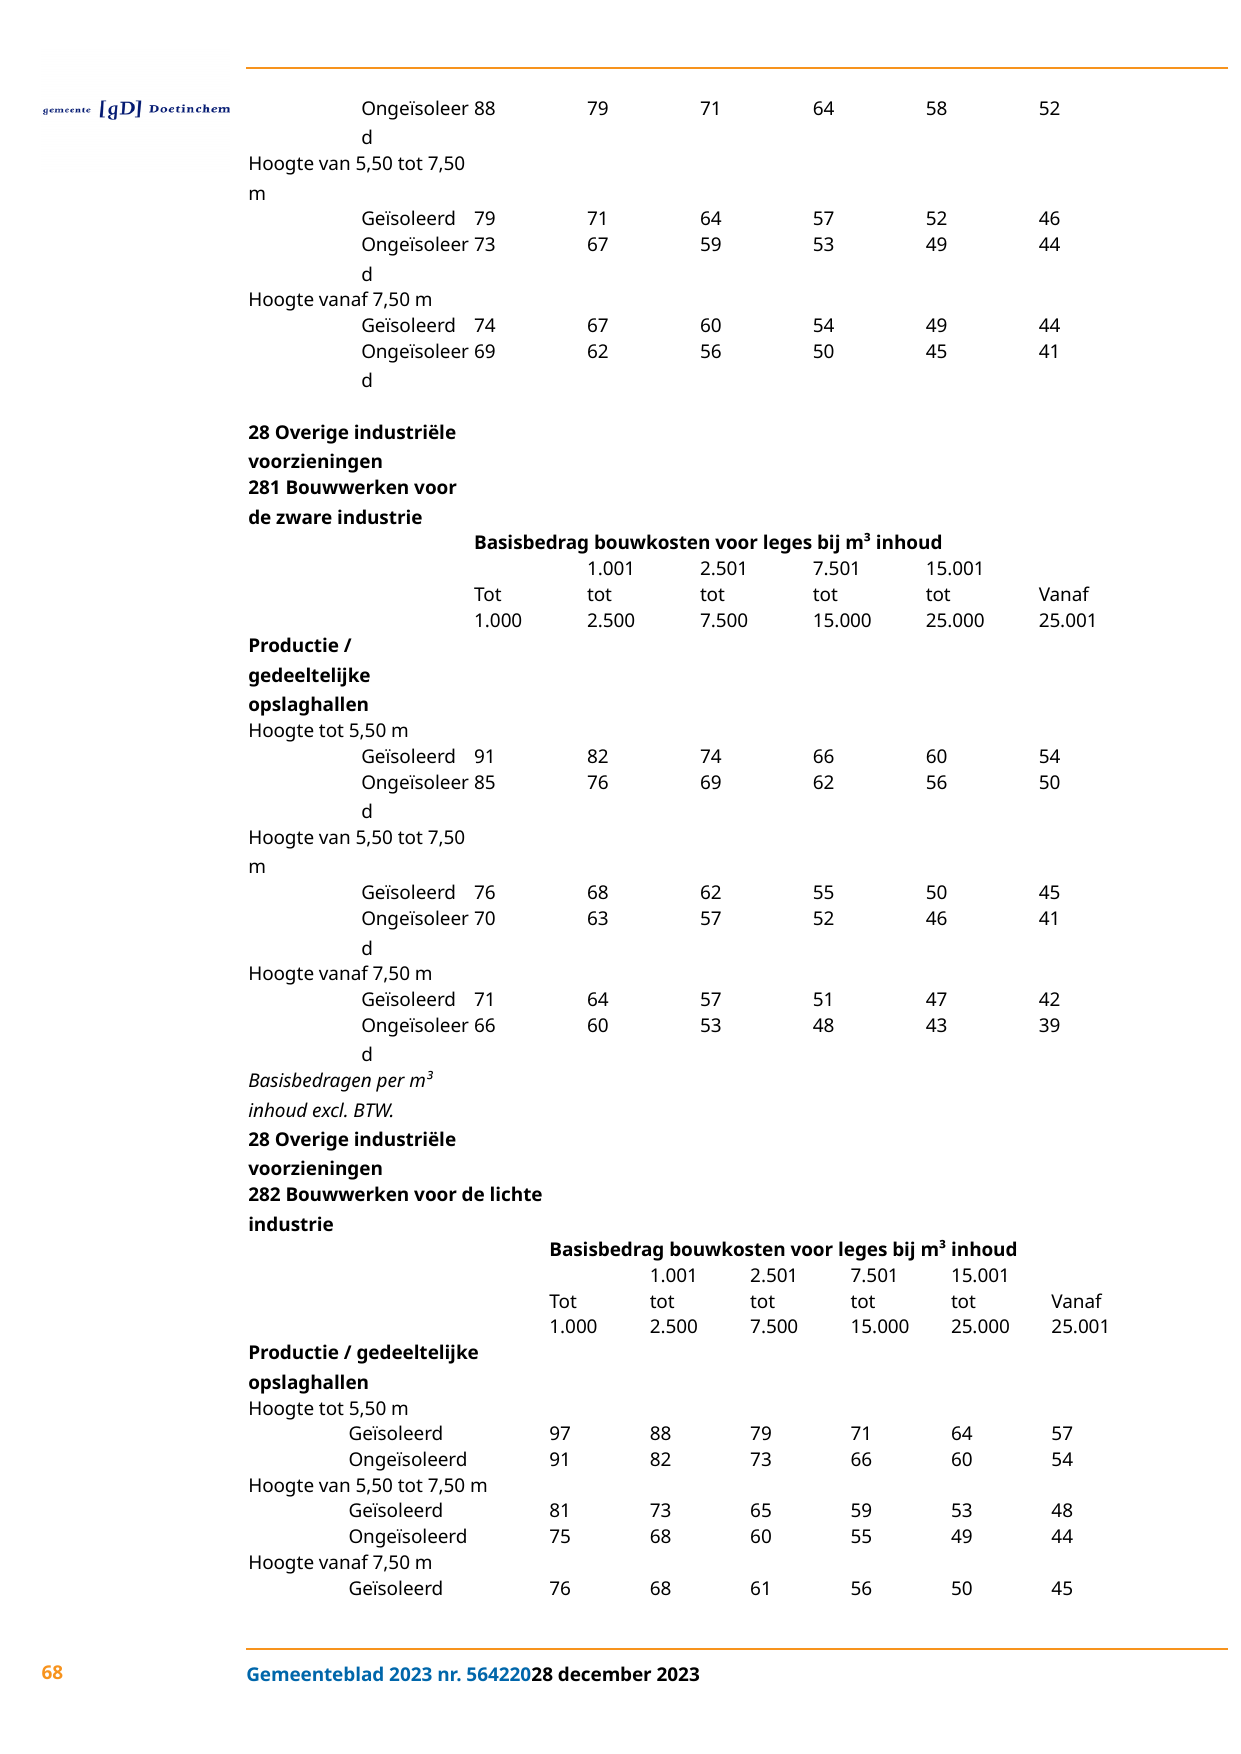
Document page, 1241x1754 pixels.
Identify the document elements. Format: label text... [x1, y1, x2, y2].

table_cell [1051, 1262, 1152, 1288]
table_cell 73 [474, 231, 587, 286]
table_cell tot [926, 581, 1038, 607]
table_cell [813, 961, 926, 986]
table_cell 44 [1039, 231, 1152, 286]
table_cell [1039, 393, 1152, 419]
table_cell 52 [813, 905, 926, 961]
table_cell 15.001 [951, 1262, 1051, 1288]
table_cell 64 [587, 986, 700, 1012]
table_cell [248, 743, 361, 769]
table_cell [951, 1340, 1051, 1395]
table_cell [587, 633, 700, 717]
table_cell [474, 1067, 587, 1123]
table_header [850, 1126, 951, 1181]
table_cell 51 [813, 986, 926, 1012]
table_cell [348, 1314, 549, 1339]
table_cell tot [850, 1288, 951, 1314]
table_cell [474, 419, 587, 474]
table_cell [248, 1575, 348, 1601]
table_cell [1039, 824, 1152, 879]
table_cell Productie / gedeeltelijke opslaghallen [248, 1340, 549, 1395]
table_cell [700, 393, 813, 419]
table_cell 45 [1051, 1575, 1152, 1601]
table_cell 42 [1039, 986, 1152, 1012]
table_cell 25.000 [951, 1314, 1051, 1339]
table_cell 88 [650, 1421, 750, 1446]
table_cell [549, 1395, 649, 1421]
table_cell [700, 1067, 813, 1123]
table_cell 56 [926, 769, 1038, 824]
table_cell 67 [587, 312, 700, 338]
table_cell [248, 312, 361, 338]
table_cell 64 [700, 205, 813, 231]
table_cell [248, 1262, 348, 1288]
table_cell 7.500 [700, 607, 813, 632]
table_cell 81 [549, 1498, 649, 1523]
table_cell Ongeïsoleerd [361, 231, 474, 286]
table_cell [850, 1340, 951, 1395]
table_cell 53 [700, 1012, 813, 1067]
table_cell 67 [587, 231, 700, 286]
table_cell 69 [474, 338, 587, 393]
table_cell Ongeïsoleerd [348, 1446, 549, 1472]
table_cell tot [700, 581, 813, 607]
table_cell 54 [813, 312, 926, 338]
table_cell [850, 1395, 951, 1421]
table_cell [248, 1012, 361, 1067]
table_cell 82 [650, 1446, 750, 1472]
table_cell 57 [813, 205, 926, 231]
table_cell [248, 530, 361, 555]
table_cell Geïsoleerd [361, 986, 474, 1012]
table_cell 47 [926, 986, 1038, 1012]
table_cell tot [650, 1288, 750, 1314]
table_cell 74 [474, 312, 587, 338]
table_cell [248, 338, 361, 393]
table_cell 62 [700, 880, 813, 905]
table_cell 50 [1039, 769, 1152, 824]
table_cell [361, 393, 474, 419]
table_cell 55 [813, 880, 926, 905]
table_cell Basisbedrag bouwkosten voor leges bij m³ inhoud [474, 530, 1152, 555]
table_cell Geïsoleerd [361, 743, 474, 769]
table_cell 62 [813, 769, 926, 824]
table_cell 57 [1051, 1421, 1152, 1446]
table_cell 43 [926, 1012, 1038, 1067]
table_cell Ongeïsoleerd [361, 95, 474, 150]
table_cell [248, 205, 361, 231]
table_cell [474, 286, 587, 312]
table_cell [850, 1181, 951, 1237]
table_cell 25.000 [926, 607, 1038, 632]
table_cell 45 [1039, 880, 1152, 905]
table_cell [587, 718, 700, 743]
table_cell 15.000 [813, 607, 926, 632]
table_cell 15.001 [926, 555, 1038, 581]
table_cell Tot [549, 1288, 649, 1314]
table_cell 41 [1039, 338, 1152, 393]
table_cell 2.500 [650, 1314, 750, 1339]
table_cell [474, 718, 587, 743]
table_cell [813, 393, 926, 419]
table_cell [1039, 718, 1152, 743]
table_cell 2.501 [750, 1262, 850, 1288]
table_header [750, 1126, 850, 1181]
table_cell [1039, 419, 1152, 474]
table_cell [951, 1549, 1051, 1575]
table_cell 63 [587, 905, 700, 961]
table_cell 73 [650, 1498, 750, 1523]
table_cell [850, 1549, 951, 1575]
table_cell [348, 1262, 549, 1288]
table_cell [248, 1421, 348, 1446]
table_cell [926, 824, 1038, 879]
table_cell [587, 1067, 700, 1123]
table_cell 82 [587, 743, 700, 769]
table_cell 45 [926, 338, 1038, 393]
table_cell Basisbedragen per m³ inhoud excl. BTW. [248, 1067, 474, 1123]
table_cell 76 [549, 1575, 649, 1601]
table_cell 49 [926, 312, 1038, 338]
table_cell [700, 474, 813, 529]
table_cell [926, 961, 1038, 986]
table_header 28 Overige industriële voorzieningen [248, 1126, 549, 1181]
table_cell 53 [951, 1498, 1051, 1523]
table_cell 85 [474, 769, 587, 824]
table_cell [1051, 1549, 1152, 1575]
table_cell [813, 1067, 926, 1123]
table_cell 50 [951, 1575, 1051, 1601]
table_cell [248, 1524, 348, 1549]
table_cell [926, 393, 1038, 419]
table_cell Hoogte van 5,50 tot 7,50 m [248, 150, 474, 205]
table_cell 1.000 [549, 1314, 649, 1339]
table_cell [1051, 1395, 1152, 1421]
picture [41, 47, 231, 172]
table_cell [926, 150, 1038, 205]
table_cell [700, 961, 813, 986]
table_cell 44 [1051, 1524, 1152, 1549]
table_cell 66 [474, 1012, 587, 1067]
table_cell [1051, 1181, 1152, 1237]
table_cell 15.000 [850, 1314, 951, 1339]
table_cell [248, 581, 361, 607]
table_cell Ongeïsoleerd [361, 1012, 474, 1067]
table_cell [474, 633, 587, 717]
table_cell [650, 1181, 750, 1237]
table_cell [248, 1237, 348, 1262]
table_cell 50 [813, 338, 926, 393]
table_cell [700, 286, 813, 312]
table_cell [474, 961, 587, 986]
table_cell 44 [1039, 312, 1152, 338]
table_cell 65 [750, 1498, 850, 1523]
table_cell [248, 231, 361, 286]
table_cell 75 [549, 1524, 649, 1549]
table_cell [587, 286, 700, 312]
table_cell 7.501 [813, 555, 926, 581]
table_cell 59 [700, 231, 813, 286]
table_cell 46 [1039, 205, 1152, 231]
table_cell 76 [474, 880, 587, 905]
table_cell 56 [850, 1575, 951, 1601]
table_cell 60 [700, 312, 813, 338]
table_cell [1039, 633, 1152, 717]
table_cell Geïsoleerd [361, 312, 474, 338]
table_cell [650, 1340, 750, 1395]
table_cell [926, 286, 1038, 312]
table_cell Geïsoleerd [361, 880, 474, 905]
table_cell [587, 150, 700, 205]
table_cell [248, 905, 361, 961]
table_cell 70 [474, 905, 587, 961]
table_cell 54 [1051, 1446, 1152, 1472]
table_cell 66 [850, 1446, 951, 1472]
table_cell 64 [951, 1421, 1051, 1446]
table_cell 25.001 [1039, 607, 1152, 632]
table_cell 2.501 [700, 555, 813, 581]
table_cell [474, 555, 587, 581]
table_cell 62 [587, 338, 700, 393]
table_cell 41 [1039, 905, 1152, 961]
table_cell 49 [951, 1524, 1051, 1549]
table_cell [951, 1181, 1051, 1237]
table_cell [926, 474, 1038, 529]
table_cell Ongeïsoleerd [361, 338, 474, 393]
table_cell [549, 1262, 649, 1288]
table_cell [813, 633, 926, 717]
table_cell [926, 633, 1038, 717]
table_cell Hoogte tot 5,50 m [248, 718, 474, 743]
table_cell 52 [926, 205, 1038, 231]
table_header [549, 1126, 649, 1181]
table_cell [248, 95, 361, 150]
table_cell [813, 286, 926, 312]
table_cell [587, 474, 700, 529]
table_cell [248, 880, 361, 905]
table_cell [813, 824, 926, 879]
table_cell Vanaf [1051, 1288, 1152, 1314]
table_cell 91 [474, 743, 587, 769]
table_cell [750, 1340, 850, 1395]
table_cell 91 [549, 1446, 649, 1472]
table_cell Basisbedrag bouwkosten voor leges bij m³ inhoud [549, 1237, 1152, 1262]
table_cell Hoogte van 5,50 tot 7,50 m [248, 1472, 549, 1498]
table_cell [1051, 1472, 1152, 1498]
table_cell 60 [587, 1012, 700, 1067]
table_cell [926, 718, 1038, 743]
table_cell [750, 1472, 850, 1498]
table_cell [549, 1181, 649, 1237]
table_cell [1039, 961, 1152, 986]
table_cell 68 [650, 1524, 750, 1549]
table_cell [361, 581, 474, 607]
table_cell tot [750, 1288, 850, 1314]
table_cell 50 [926, 880, 1038, 905]
table_cell [361, 607, 474, 632]
table_cell 64 [813, 95, 926, 150]
table_cell Vanaf [1039, 581, 1152, 607]
table_cell 56 [700, 338, 813, 393]
table_cell 25.001 [1051, 1314, 1152, 1339]
table_cell [650, 1472, 750, 1498]
table_cell 46 [926, 905, 1038, 961]
table_cell [813, 150, 926, 205]
table_header [1051, 1126, 1152, 1181]
table_cell 71 [587, 205, 700, 231]
table_cell [248, 1498, 348, 1523]
table_cell 52 [1039, 95, 1152, 150]
table_cell 281 Bouwwerken voor de zware industrie [248, 474, 474, 529]
table_cell [700, 633, 813, 717]
table_cell Ongeïsoleerd [361, 905, 474, 961]
table_cell [348, 1288, 549, 1314]
table_cell 57 [700, 986, 813, 1012]
table_cell [587, 419, 700, 474]
table_cell [248, 607, 361, 632]
table_cell 55 [850, 1524, 951, 1549]
table_cell Geïsoleerd [348, 1498, 549, 1523]
table_cell 1.001 [587, 555, 700, 581]
table_cell 1.001 [650, 1262, 750, 1288]
table_cell [700, 718, 813, 743]
table_cell 71 [700, 95, 813, 150]
table_cell 57 [700, 905, 813, 961]
table_cell 58 [926, 95, 1038, 150]
table_cell 1.000 [474, 607, 587, 632]
table_header [951, 1126, 1051, 1181]
table_cell 48 [1051, 1498, 1152, 1523]
table_cell Hoogte van 5,50 tot 7,50 m [248, 824, 474, 879]
table_cell 68 [587, 880, 700, 905]
table_cell [587, 824, 700, 879]
table_cell Geïsoleerd [361, 205, 474, 231]
table_cell 61 [750, 1575, 850, 1601]
table_cell 76 [587, 769, 700, 824]
table_cell [361, 555, 474, 581]
table_cell [248, 1288, 348, 1314]
table_cell [248, 555, 361, 581]
table_cell 73 [750, 1446, 850, 1472]
table_cell [587, 393, 700, 419]
table_cell 66 [813, 743, 926, 769]
table_cell 88 [474, 95, 587, 150]
table_cell [474, 824, 587, 879]
table_cell 49 [926, 231, 1038, 286]
table_cell [813, 718, 926, 743]
table_cell [474, 474, 587, 529]
table_cell [248, 393, 361, 419]
table_cell Hoogte vanaf 7,50 m [248, 286, 474, 312]
table_cell [650, 1549, 750, 1575]
table_cell 54 [1039, 743, 1152, 769]
table_cell [1039, 1067, 1152, 1123]
table_cell 53 [813, 231, 926, 286]
table_cell [850, 1472, 951, 1498]
table_cell Hoogte tot 5,50 m [248, 1395, 549, 1421]
table_cell 282 Bouwwerken voor de lichte industrie [248, 1181, 549, 1237]
table_cell [1039, 286, 1152, 312]
table_cell 68 [650, 1575, 750, 1601]
table_cell [248, 1314, 348, 1339]
table_cell [926, 1067, 1038, 1123]
table_cell Geïsoleerd [348, 1421, 549, 1446]
table_cell [700, 824, 813, 879]
table_cell 97 [549, 1421, 649, 1446]
table_cell [361, 530, 474, 555]
table_header [650, 1126, 750, 1181]
table_cell 69 [700, 769, 813, 824]
table_cell [1039, 150, 1152, 205]
table_cell [813, 419, 926, 474]
table_cell [750, 1181, 850, 1237]
table_cell Productie / gedeeltelijke opslaghallen [248, 633, 474, 717]
table_cell 79 [474, 205, 587, 231]
table_cell [549, 1472, 649, 1498]
table_cell [951, 1395, 1051, 1421]
table_cell 79 [750, 1421, 850, 1446]
table_cell 60 [926, 743, 1038, 769]
table_cell 60 [750, 1524, 850, 1549]
table_cell 60 [951, 1446, 1051, 1472]
table_cell [700, 150, 813, 205]
table_cell 7.501 [850, 1262, 951, 1288]
table_cell 28 Overige industriële voorzieningen [248, 419, 474, 474]
table_cell [474, 150, 587, 205]
table_cell tot [587, 581, 700, 607]
table_cell 79 [587, 95, 700, 150]
table_cell 7.500 [750, 1314, 850, 1339]
table_cell [951, 1472, 1051, 1498]
table_cell [926, 419, 1038, 474]
table_cell [650, 1395, 750, 1421]
table_cell [587, 961, 700, 986]
table_cell [348, 1237, 549, 1262]
table_cell [549, 1549, 649, 1575]
table_cell tot [813, 581, 926, 607]
table_cell Geïsoleerd [348, 1575, 549, 1601]
table_cell [813, 474, 926, 529]
table_cell [1039, 474, 1152, 529]
table_cell Hoogte vanaf 7,50 m [248, 961, 474, 986]
table_cell [1051, 1340, 1152, 1395]
table_cell 39 [1039, 1012, 1152, 1067]
table_cell [750, 1549, 850, 1575]
table_cell Tot [474, 581, 587, 607]
table_cell [248, 986, 361, 1012]
table_cell 48 [813, 1012, 926, 1067]
table_cell Ongeïsoleerd [348, 1524, 549, 1549]
table_cell 59 [850, 1498, 951, 1523]
table_cell 71 [850, 1421, 951, 1446]
table_cell [248, 1446, 348, 1472]
table_cell [549, 1340, 649, 1395]
table_cell Ongeïsoleerd [361, 769, 474, 824]
table_cell tot [951, 1288, 1051, 1314]
table_cell Hoogte vanaf 7,50 m [248, 1549, 549, 1575]
table_cell [700, 419, 813, 474]
table_cell [474, 393, 587, 419]
table_cell [1039, 555, 1152, 581]
table_cell [750, 1395, 850, 1421]
table_cell 2.500 [587, 607, 700, 632]
table_cell [248, 769, 361, 824]
table_cell 74 [700, 743, 813, 769]
table_cell 71 [474, 986, 587, 1012]
